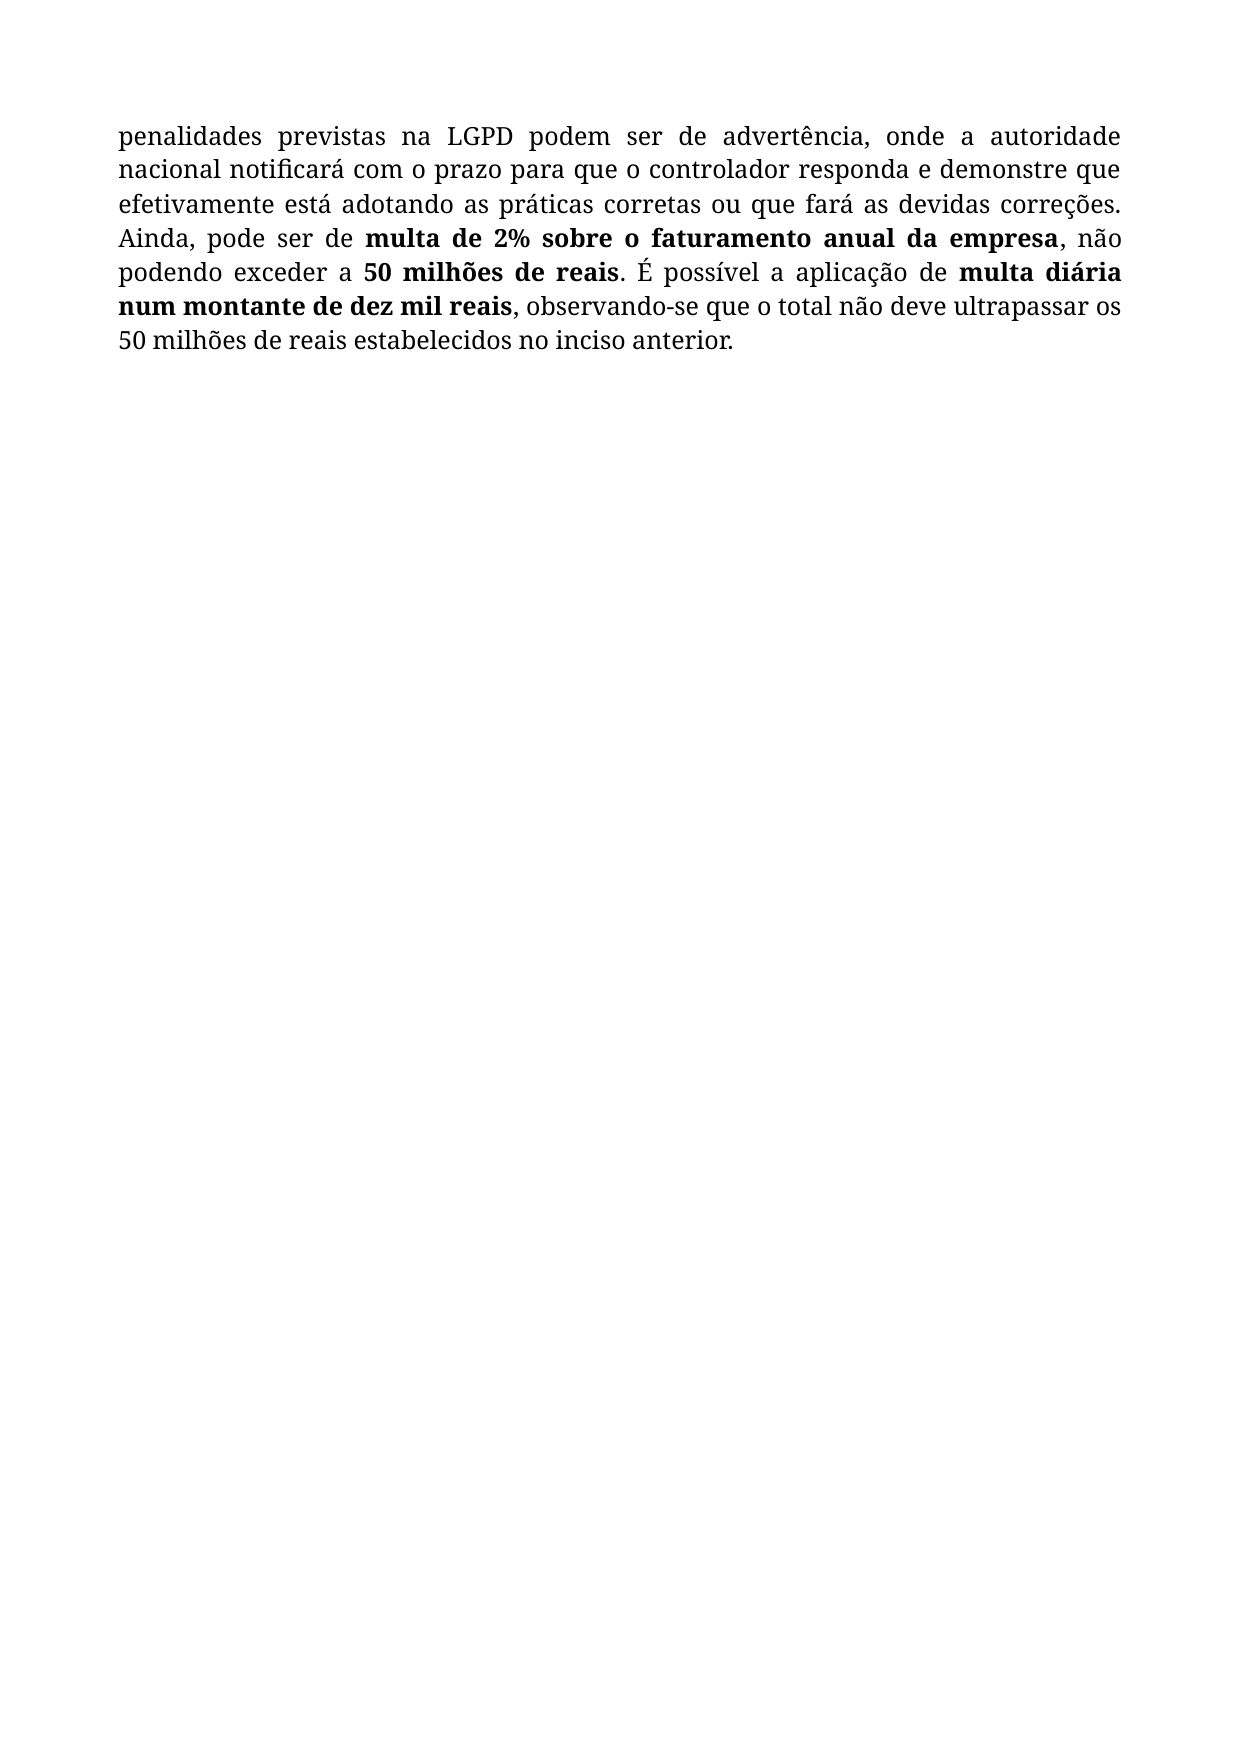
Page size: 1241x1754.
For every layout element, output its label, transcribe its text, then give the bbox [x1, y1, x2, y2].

text penalidades previstas na LGPD podem ser de advertência, onde a autoridade nacional notificará com o prazo para que o controlador responda e demonstre que efetivamente está adotando as práticas corretas ou que fará as devidas correções. Ainda, pode ser de multa de 2% sobre o faturamento anual da empresa, não podendo exceder a 50 milhões de reais. É possível a aplicação de multa diária num montante de dez mil reais, observando-se que o total não deve ultrapassar os 50 milhões de reais estabelecidos no inciso anterior. [118, 118, 1122, 357]
